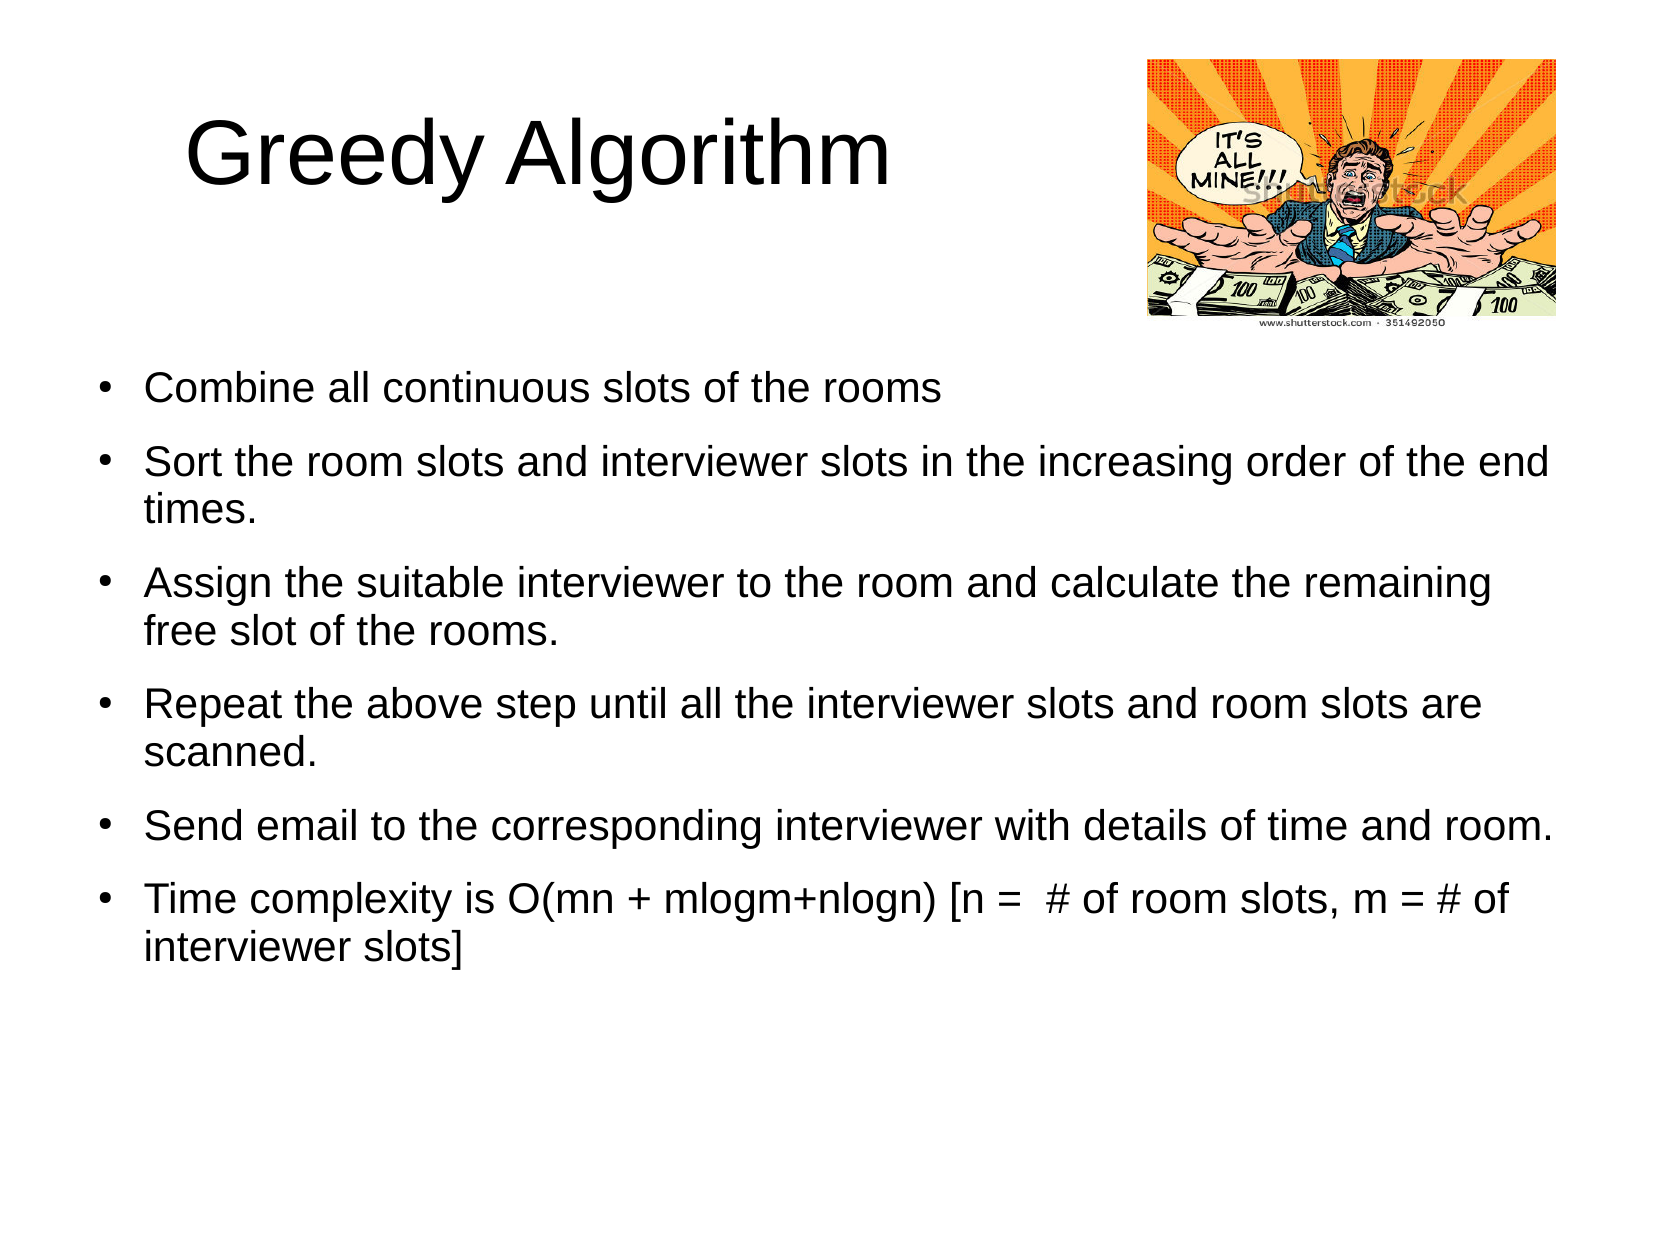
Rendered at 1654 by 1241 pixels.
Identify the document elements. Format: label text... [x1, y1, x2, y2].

list Combine all continuous slots of the rooms Sort the room slots and interviewer slots in the increasing order of the end times. Assign the suitable interviewer to the room and calculate the remaining free slot of the rooms. Repeat the above step until all the interviewer slots and room slots are scanned. Send email to the corresponding interviewer with details of time and room. Time complexity is O(mn + mlogm+nlogn) [n = # of room slots, m = # of interviewer slots] [82, 290, 1571, 1010]
picture [1147, 59, 1556, 331]
title Greedy Algorithm [82, 49, 1571, 257]
